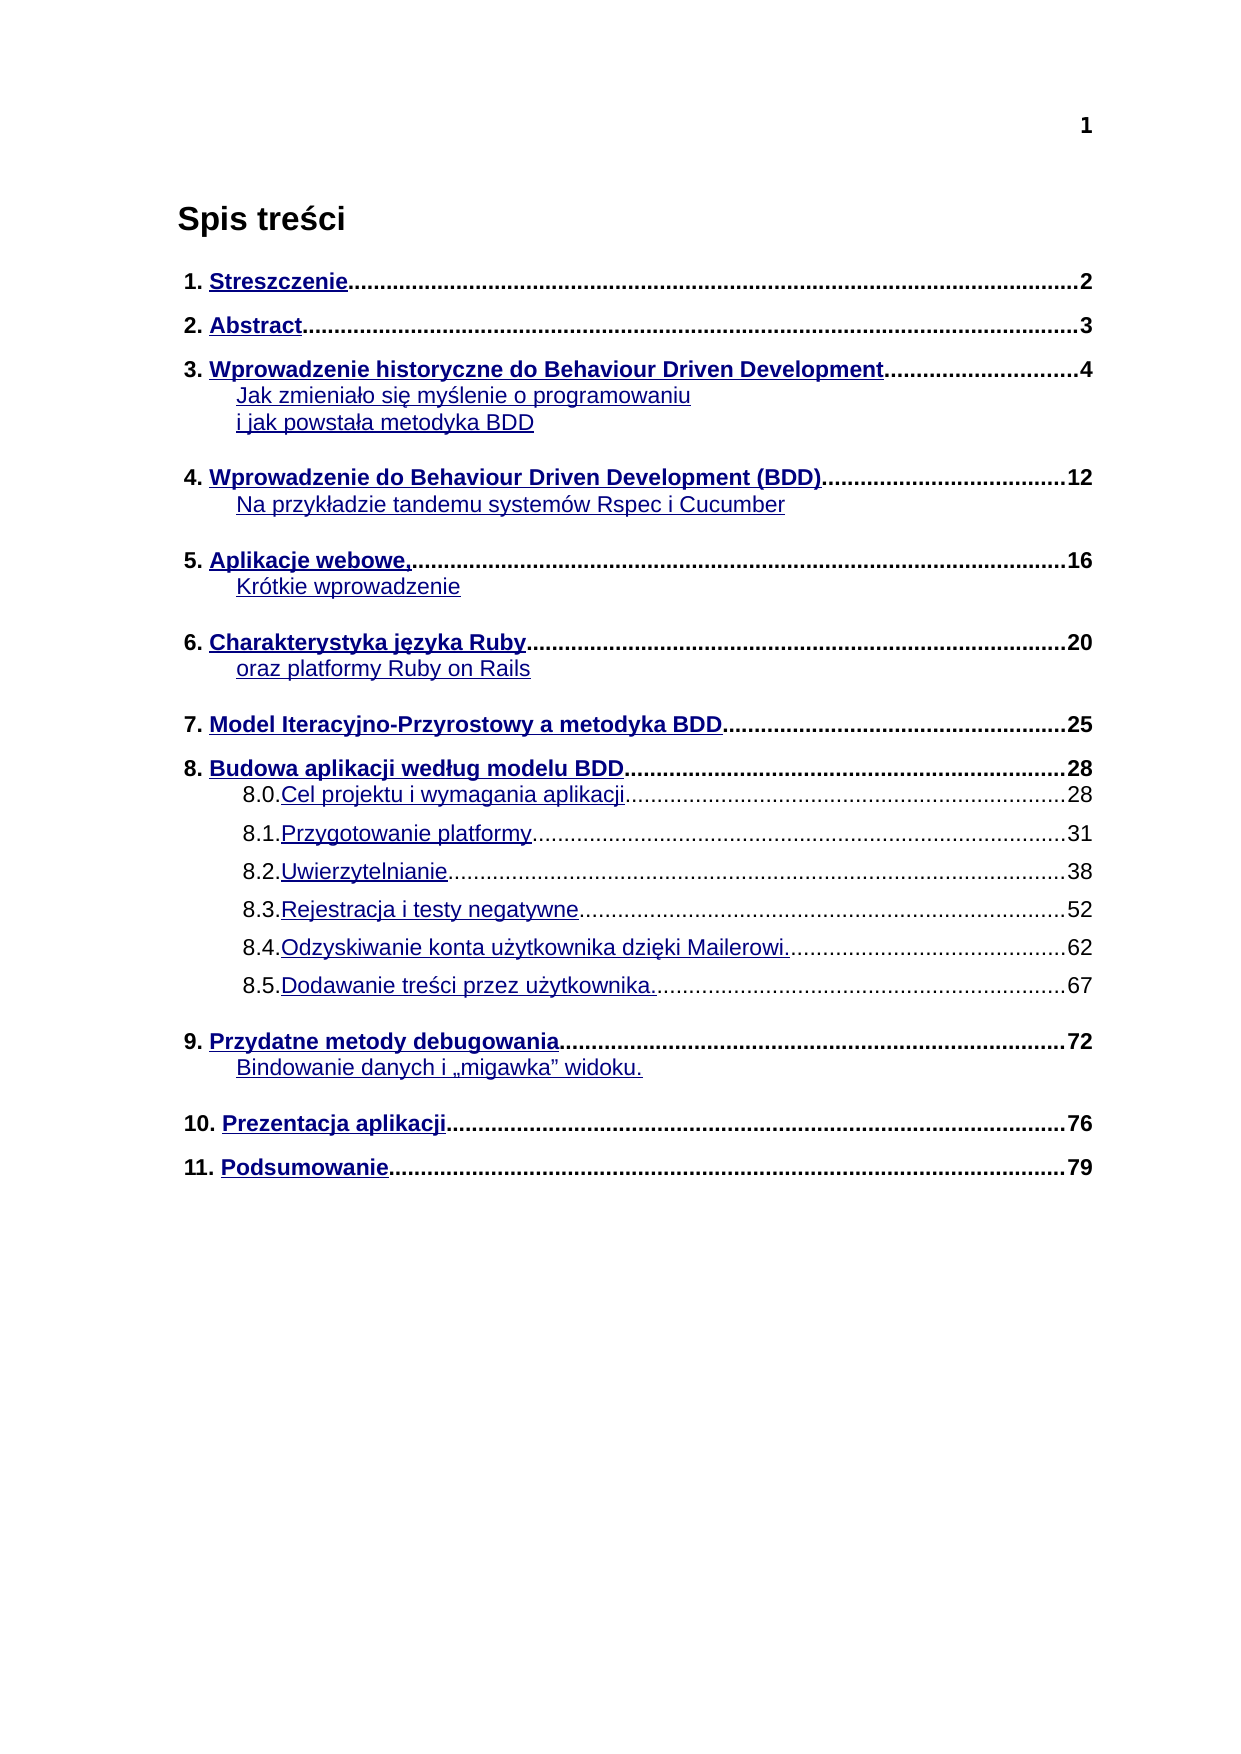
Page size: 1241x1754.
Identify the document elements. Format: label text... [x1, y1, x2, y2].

text 7. Model Iteracyjno-Przyrostowy a metodyka BDD 25 [177, 711, 1093, 737]
text 8.1.Przygotowanie platformy 31 [236, 819, 1093, 846]
text 8. Budowa aplikacji według modelu BDD 28 [177, 755, 1093, 781]
text 11. Podsumowanie 79 [177, 1154, 1093, 1180]
text 1. Streszczenie 2 [177, 268, 1093, 294]
text 8.2.Uwierzytelnianie 38 [236, 858, 1093, 884]
text 5. Aplikacje webowe, 16 [177, 547, 1093, 573]
text 8.4.Odzyskiwanie konta użytkownika dzięki Mailerowi. 62 [236, 934, 1093, 960]
text 9. Przydatne metody debugowania 72 [177, 1028, 1093, 1054]
text 10. Prezentacja aplikacji 76 [177, 1110, 1093, 1136]
text 4. Wprowadzenie do Behaviour Driven Development (BDD) 12 [177, 464, 1093, 491]
text Na przykładzie tandemu systemów Rspec i Cucumber [236, 491, 1093, 517]
text 8.3.Rejestracja i testy negatywne 52 [236, 896, 1093, 922]
text 6. Charakterystyka języka Ruby 20 [177, 629, 1093, 655]
text 8.0.Cel projektu i wymagania aplikacji 28 [236, 781, 1093, 808]
text 8.5.Dodawanie treści przez użytkownika. 67 [236, 972, 1093, 998]
text Krótkie wprowadzenie [236, 573, 1093, 599]
text oraz platformy Ruby on Rails [236, 655, 1093, 681]
text Jak zmieniało się myślenie o programowaniu i jak powstała metodyka BDD [236, 382, 1093, 435]
subtitle Spis treści [177, 199, 1093, 237]
text 3. Wprowadzenie historyczne do Behaviour Driven Development 4 [177, 356, 1093, 382]
text Bindowanie danych i „migawka” widoku. [236, 1054, 1093, 1081]
text 2. Abstract 3 [177, 312, 1093, 338]
